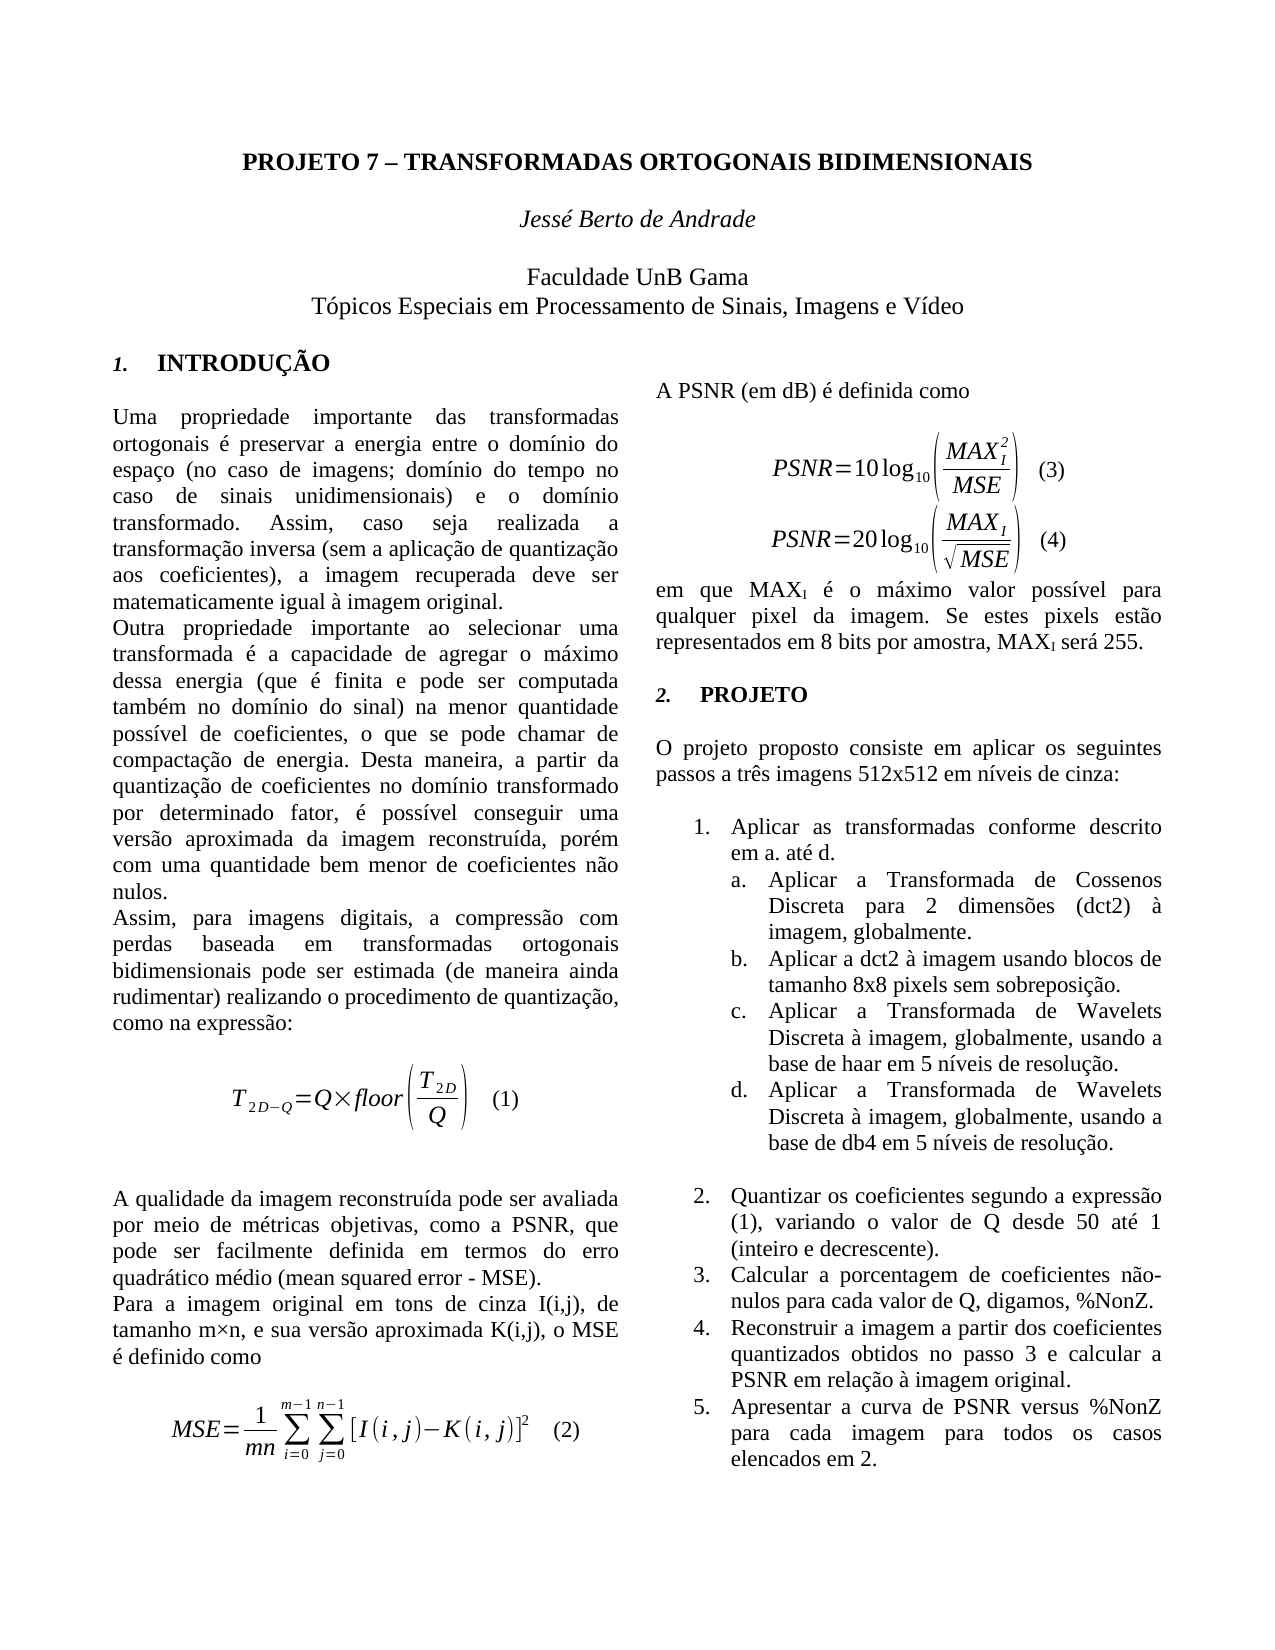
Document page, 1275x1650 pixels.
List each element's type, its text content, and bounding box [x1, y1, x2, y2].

list Aplicar as transformadas conforme descrito em a. até d. [693, 813, 1162, 866]
text Outra propriedade importante ao selecionar uma transformada é a capacidade de agregar o máximo dessa energia (que é finita e pode ser computada também no domínio do sinal) na menor quantidade possível de coeficientes, o que se pode chamar de compactação de energia. Desta maneira, a partir da quantização de coeficientes no domínio transformado por determinado fator, é possível conseguir uma versão aproximada da imagem reconstruída, porém com uma quantidade bem menor de coeficientes não nulos. [112, 614, 619, 904]
list Aplicar a dct2 à imagem usando blocos de tamanho 8x8 pixels sem sobreposição. [731, 945, 1162, 997]
text (2) [112, 1396, 619, 1463]
text (4) [656, 503, 1162, 576]
list Reconstruir a imagem a partir dos coeficientes quantizados obtidos no passo 3 e calcular a PSNR em relação à imagem original. [693, 1314, 1162, 1393]
list INTRODUÇÃO [112, 348, 1162, 377]
text Para a imagem original em tons de cinza I(i,j), de tamanho m×n, e sua versão aproximada K(i,j), o MSE é definido como [112, 1290, 619, 1369]
text Assim, para imagens digitais, a compressão com perdas baseada em transformadas ortogonais bidimensionais pode ser estimada (de maneira ainda rudimentar) realizando o procedimento de quantização, como na expressão: [112, 904, 619, 1036]
text em que MAXI é o máximo valor possível para qualquer pixel da imagem. Se estes pixels estão representados em 8 bits por amostra, MAXI será 255. [656, 576, 1162, 655]
list Aplicar a Transformada de Wavelets Discreta à imagem, globalmente, usando a base de haar em 5 níveis de resolução. [731, 997, 1162, 1076]
text A PSNR (em dB) é definida como [656, 377, 1162, 403]
list Aplicar a Transformada de Cossenos Discreta para 2 dimensões (dct2) à imagem, globalmente. [731, 866, 1162, 945]
text Faculdade UnB Gama [112, 262, 1162, 291]
list Quantizar os coeficientes segundo a expressão (1), variando o valor de Q desde 50 até 1 (inteiro e decrescente). [693, 1182, 1162, 1261]
text Jessé Berto de Andrade [112, 204, 1162, 233]
text Tópicos Especiais em Processamento de Sinais, Imagens e Vídeo [112, 291, 1162, 319]
text Uma propriedade importante das transformadas ortogonais é preservar a energia entre o domínio do espaço (no caso de imagens; domínio do tempo no caso de sinais unidimensionais) e o domínio transformado. Assim, caso seja realizada a transformação inversa (sem a aplicação de quantização aos coeficientes), a imagem recuperada deve ser matematicamente igual à imagem original. [112, 403, 619, 614]
text O projeto proposto consiste em aplicar os seguintes passos a três imagens 512x512 em níveis de cinza: [656, 734, 1162, 787]
text (1) [112, 1062, 619, 1132]
list Calcular a porcentagem de coeficientes não-nulos para cada valor de Q, digamos, %NonZ. [693, 1261, 1162, 1314]
list Apresentar a curva de PSNR versus %NonZ para cada imagem para todos os casos elencados em 2. [693, 1393, 1162, 1472]
list projeto [656, 681, 1162, 707]
subtitle PROJETO 7 – Transformadas Ortogonais Bidimensionais [112, 147, 1162, 176]
text A qualidade da imagem reconstruída pode ser avaliada por meio de métricas objetivas, como a PSNR, que pode ser facilmente definida em termos do erro quadrático médio (mean squared error - MSE). [112, 1185, 619, 1290]
list Aplicar a Transformada de Wavelets Discreta à imagem, globalmente, usando a base de db4 em 5 níveis de resolução. [731, 1076, 1162, 1156]
text (3) [656, 430, 1162, 503]
